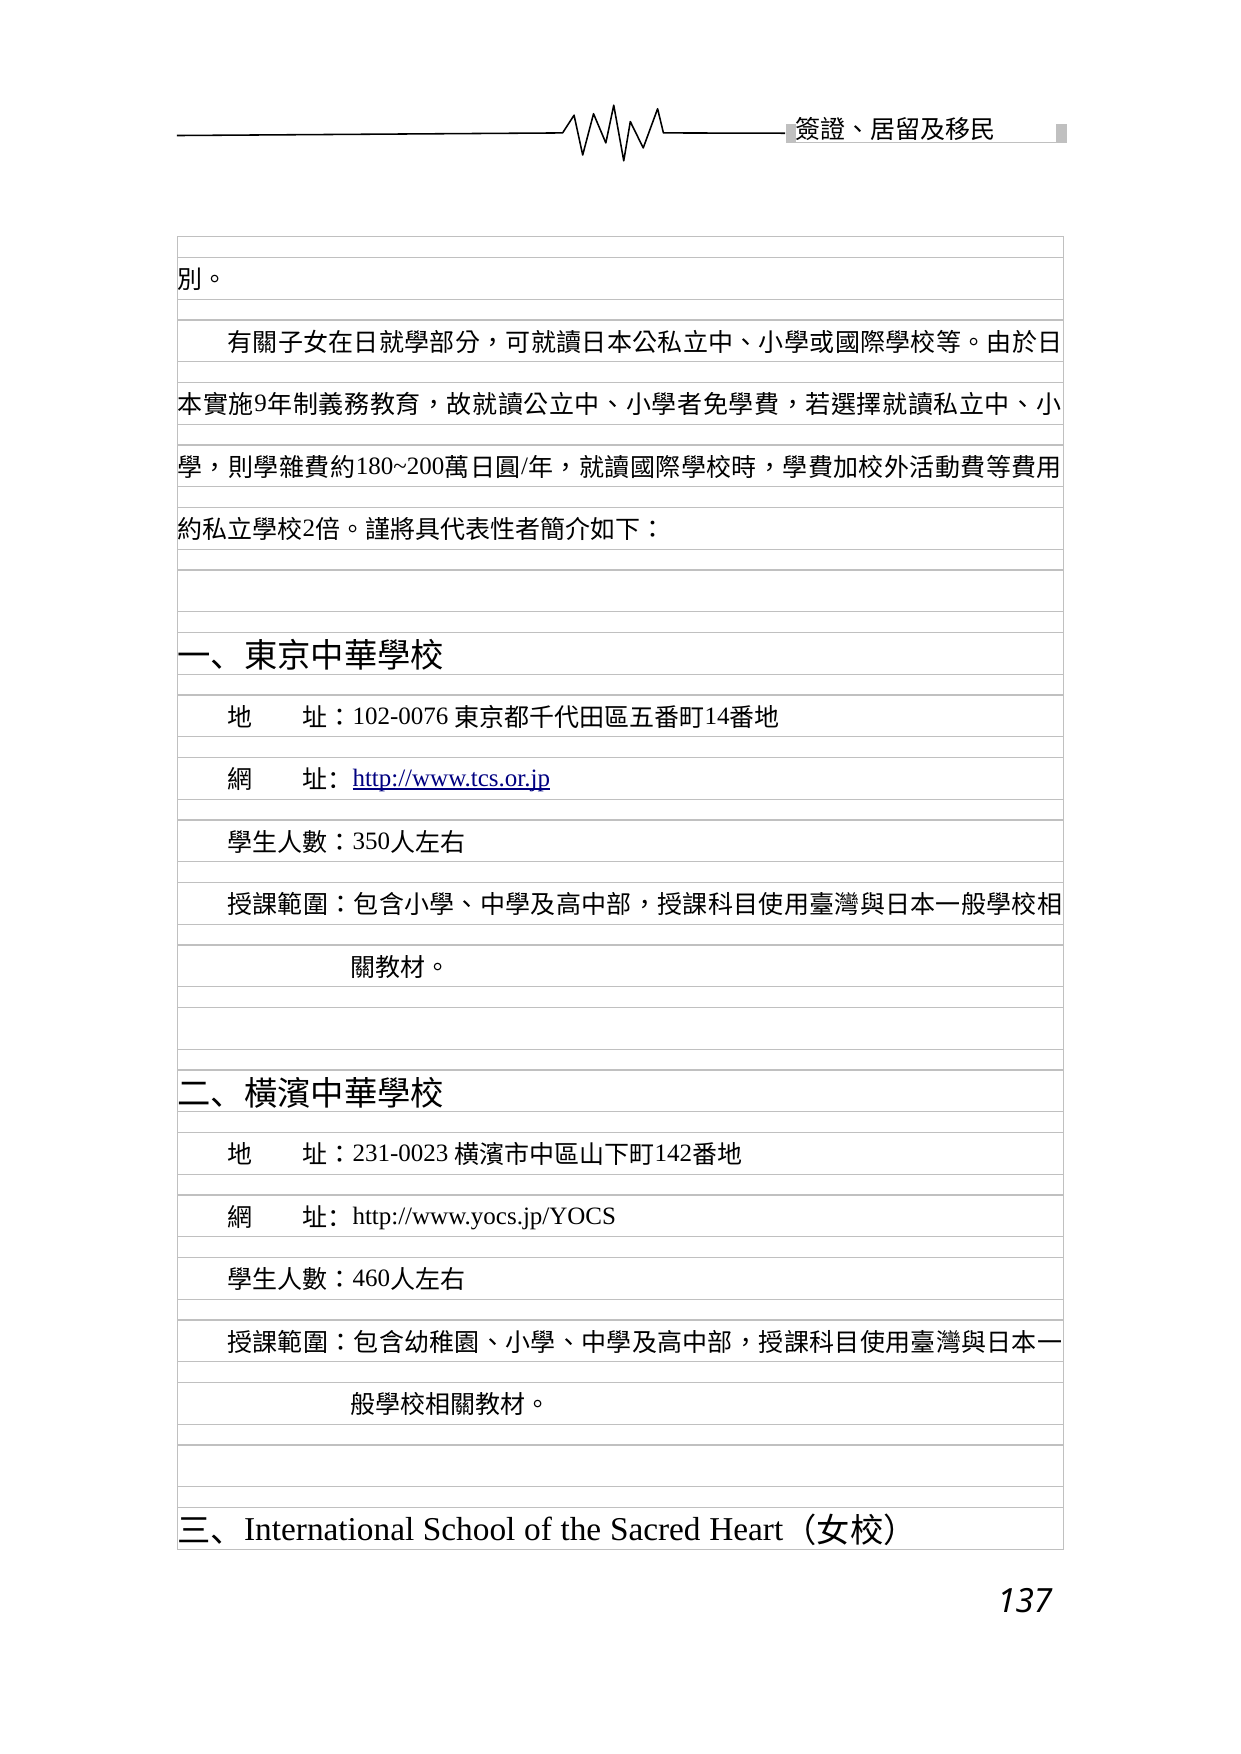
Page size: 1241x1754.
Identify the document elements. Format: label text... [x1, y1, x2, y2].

text [178, 425, 1063, 444]
text 一、東京中華學校 [178, 633, 1063, 674]
text [227, 925, 1063, 944]
text [178, 1050, 1063, 1069]
text [178, 1175, 1063, 1194]
text [178, 1237, 1063, 1257]
text 二、橫濱中華學校 [178, 1071, 1063, 1111]
text 學生人數：460人左右 [178, 1258, 1063, 1299]
text 地 址：102-0076 東京都千代田區五番町14番地 [178, 696, 1063, 736]
text [178, 362, 1063, 382]
text [227, 1300, 1063, 1319]
text 授課範圍：包含小學、中學及高中部，授課科目使用臺灣與日本一般學校相 [227, 883, 1063, 924]
text 網 址：http://www.yocs.jp/YOCS [178, 1196, 1063, 1236]
text [178, 1487, 1063, 1507]
text [178, 612, 1063, 632]
text 關教材。 [227, 946, 1063, 986]
text 約私立學校2倍。謹將具代表性者簡介如下： [178, 508, 1063, 549]
text 學，則學雜費約180~200萬日圓/年，就讀國際學校時，學費加校外活動費等費用 [178, 446, 1063, 486]
text 地 址：231-0023 横濱市中區山下町142番地 [178, 1133, 1063, 1174]
text [178, 800, 1063, 819]
text [178, 675, 1063, 694]
text [178, 487, 1063, 507]
text 網 址：http://www.tcs.or.jp [178, 758, 1063, 799]
text [227, 1362, 1063, 1382]
text [227, 862, 1063, 882]
text [178, 237, 1063, 257]
text 別。 [178, 258, 1063, 299]
text [178, 300, 1063, 319]
text 三、International School of the Sacred Heart（女校） [178, 1508, 1063, 1549]
text [178, 1112, 1063, 1132]
text [178, 737, 1063, 757]
text 有關子女在日就學部分，可就讀日本公私立中、小學或國際學校等。由於日 [178, 321, 1063, 361]
text 本實施9年制義務教育，故就讀公立中、小學者免學費，若選擇就讀私立中、小 [178, 383, 1063, 424]
text 般學校相關教材。 [227, 1383, 1063, 1424]
text 授課範圍：包含幼稚園、小學、中學及高中部，授課科目使用臺灣與日本一 [227, 1321, 1063, 1361]
text 學生人數：350人左右 [178, 821, 1063, 861]
